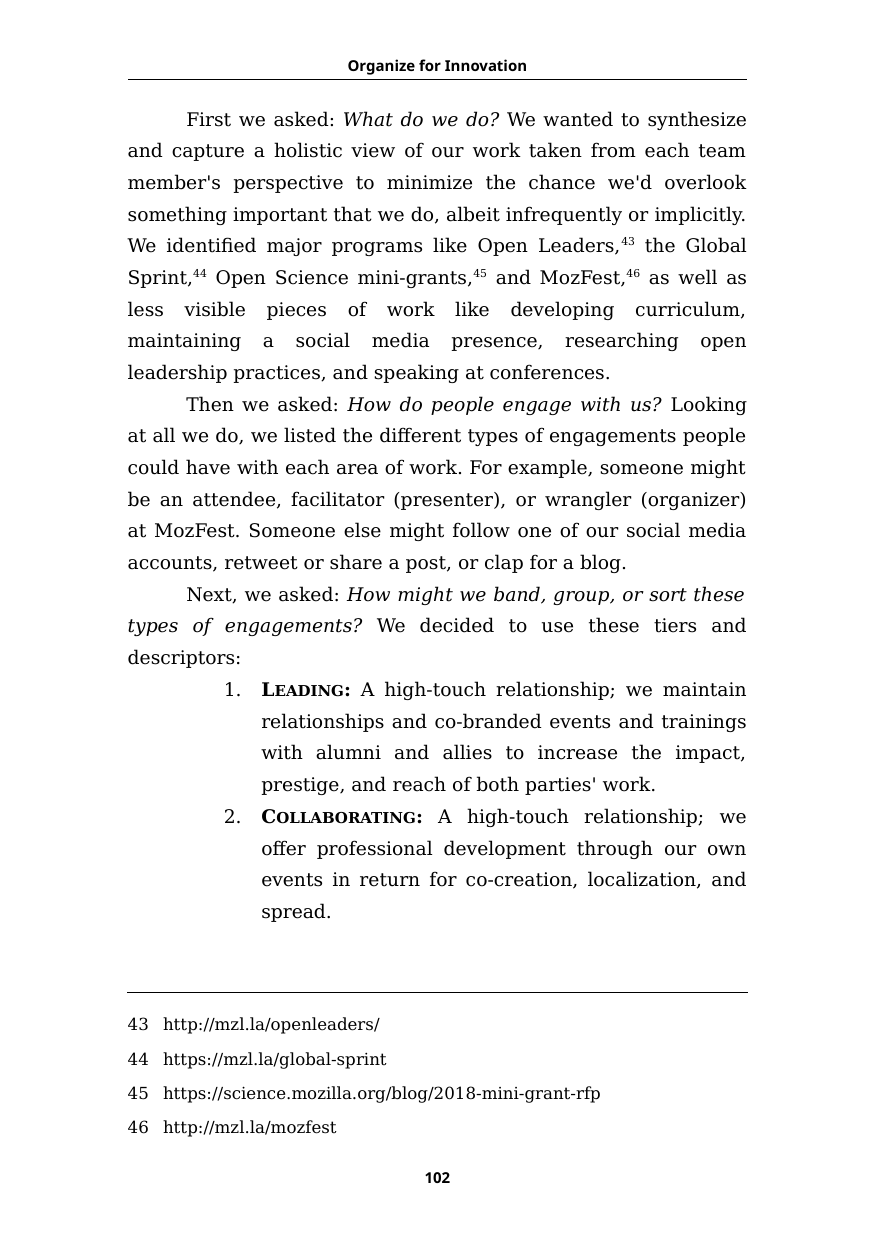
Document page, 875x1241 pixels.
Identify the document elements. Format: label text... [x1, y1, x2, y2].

text First we asked: What do we do? We wanted to synthesize and capture a holistic view of our work taken from each team member's perspective to minimize the chance we'd overlook something important that we do, albeit infrequently or implicitly. We identified major programs like Open Leaders, the Global Sprint, Open Science mini-grants, and MozFest, as well as less visible pieces of work like developing curriculum, maintaining a social media presence, researching open leadership practices, and speaking at conferences. [127, 109, 747, 384]
text Then we asked: How do people engage with us? Looking at all we do, we listed the different types of engagements people could have with each area of work. For example, someone might be an attendee, facilitator (presenter), or wrangler (organizer) at MozFest. Someone else might follow one of our social media accounts, retweet or share a post, or clap for a blog. [127, 394, 747, 574]
list Collaborating: A high-touch relationship; we offer professional development through our own events in return for co-creation, localization, and spread. [223, 806, 747, 923]
text https://mzl.la/global-sprint [127, 1049, 747, 1069]
text https://science.mozilla.org/blog/2018-mini-grant-rfp [127, 1084, 747, 1103]
text Next, we asked: How might we band, group, or sort these types of engagements? We decided to use these tiers and descriptors: [127, 584, 747, 669]
text http://mzl.la/mozfest [127, 1118, 747, 1138]
text http://mzl.la/openleaders/ [127, 1015, 747, 1034]
list Leading: A high-touch relationship; we maintain relationships and co-branded events and trainings with alumni and allies to increase the impact, prestige, and reach of both parties' work. [223, 679, 747, 796]
